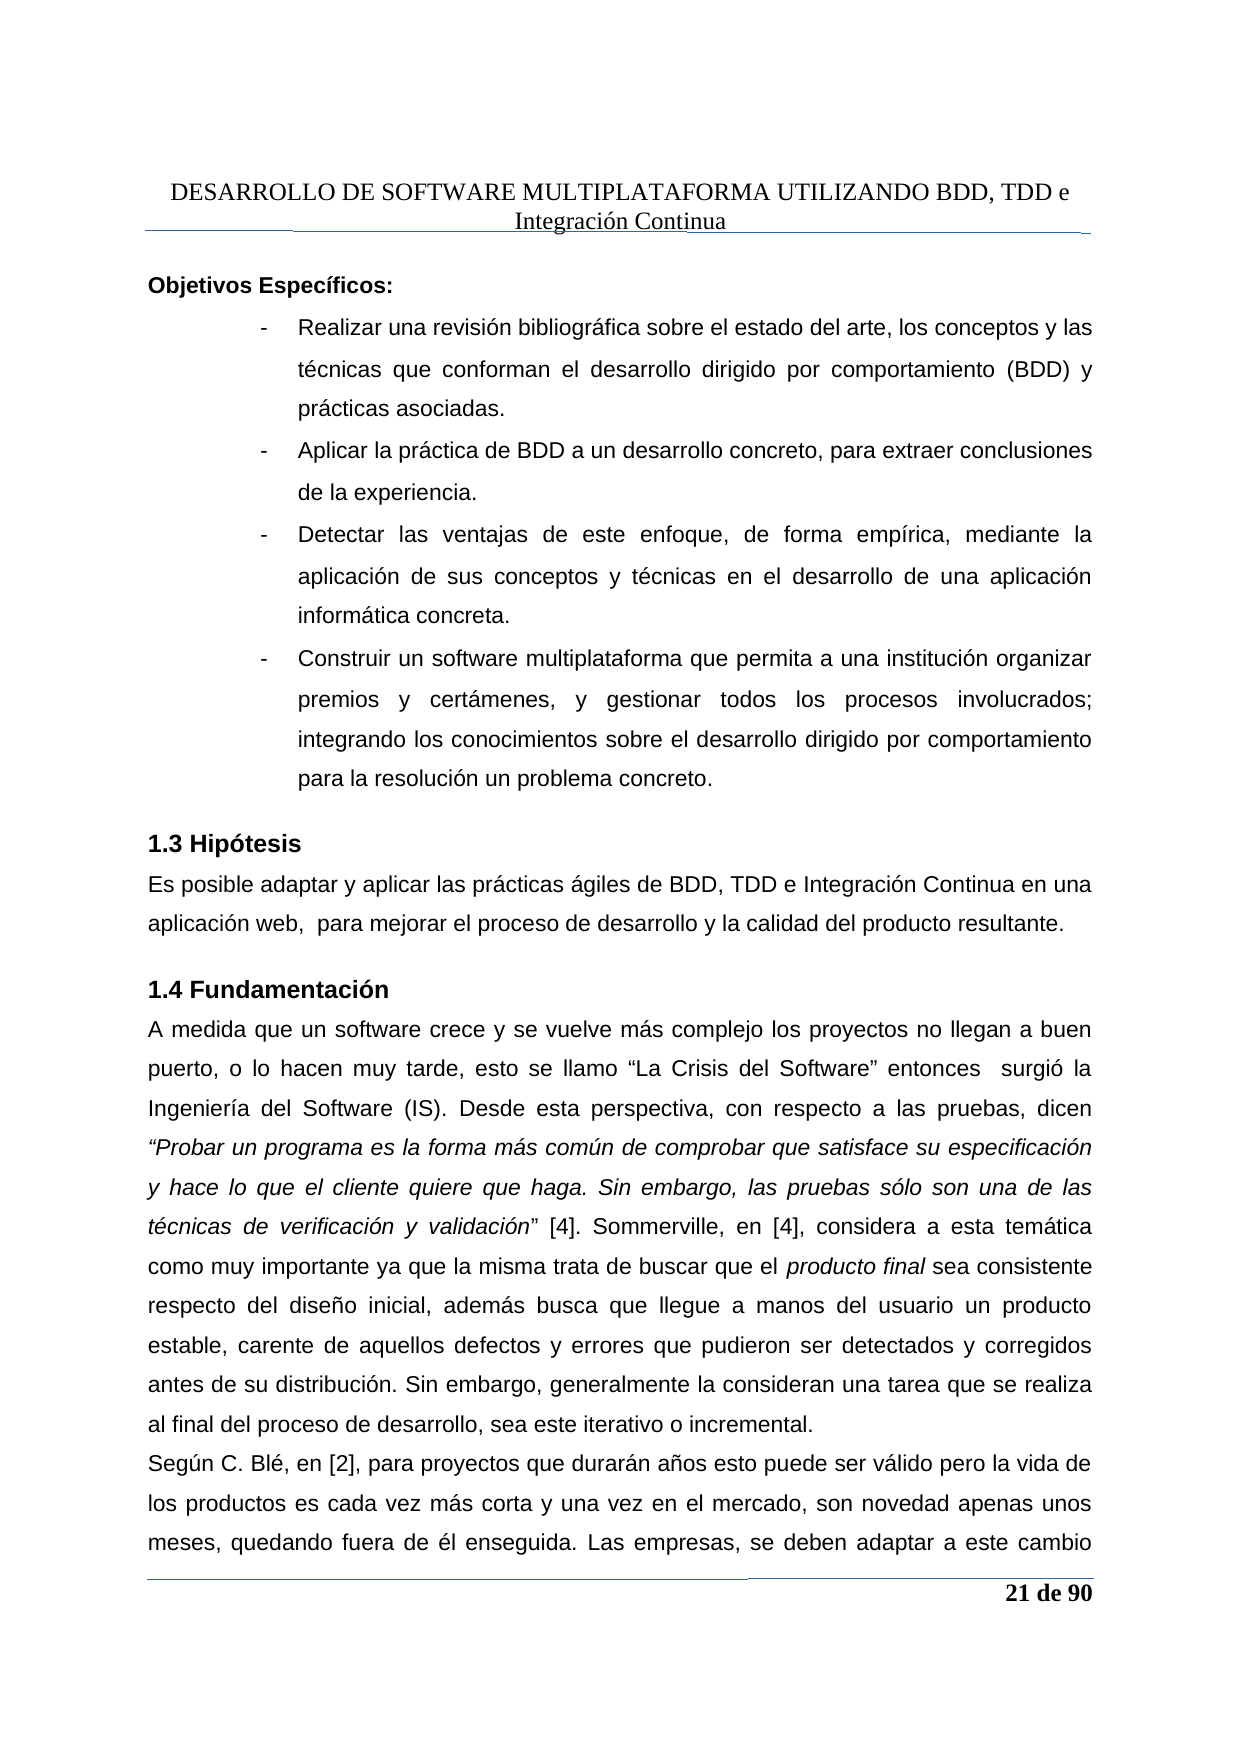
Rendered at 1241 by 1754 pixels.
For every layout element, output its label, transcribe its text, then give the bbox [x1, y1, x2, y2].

list Construir un software multiplataforma que permita a una institución organizar premios y certámenes, y gestionar todos los procesos involucrados; integrando los conocimientos sobre el desarrollo dirigido por comportamiento para la resolución un problema concreto. [260, 642, 1093, 791]
subtitle 1.3 Hipótesis [148, 829, 1093, 858]
subtitle 1.4 Fundamentación [148, 975, 1093, 1003]
list Realizar una revisión bibliográfica sobre el estado del arte, los conceptos y las técnicas que conforman el desarrollo dirigido por comportamiento (BDD) y prácticas asociadas. [260, 311, 1093, 421]
text Objetivos Específicos: [148, 272, 1093, 298]
text Según C. Blé, en [2], para proyectos que durarán años esto puede ser válido pero la vida de los productos es cada vez más corta y una vez en el mercado, son novedad apenas unos meses, quedando fuera de él enseguida. Las empresas, se deben adaptar a este cambio [148, 1450, 1093, 1556]
text Es posible adaptar y aplicar las prácticas ágiles de BDD, TDD e Integración Continua en una aplicación web, para mejorar el proceso de desarrollo y la calidad del producto resultante. [148, 871, 1093, 937]
list Detectar las ventajas de este enfoque, de forma empírica, mediante la aplicación de sus conceptos y técnicas en el desarrollo de una aplicación informática concreta. [260, 518, 1093, 628]
list Aplicar la práctica de BDD a un desarrollo concreto, para extraer conclusiones de la experiencia. [260, 434, 1093, 505]
text A medida que un software crece y se vuelve más complejo los proyectos no llegan a buen puerto, o lo hacen muy tarde, esto se llamo “La Crisis del Software” entonces surgió la Ingeniería del Software (IS). Desde esta perspectiva, con respecto a las pruebas, dicen “Probar un programa es la forma más común de comprobar que satisface su especificación y hace lo que el cliente quiere que haga. Sin embargo, las pruebas sólo son una de las técnicas de verificación y validación” [4]. Sommerville, en [4], considera a esta temática como muy importante ya que la misma trata de buscar que el producto final sea consistente respecto del diseño inicial, además busca que llegue a manos del usuario un producto estable, carente de aquellos defectos y errores que pudieron ser detectados y corregidos antes de su distribución. Sin embargo, generalmente la consideran una tarea que se realiza al final del proceso de desarrollo, sea este iterativo o incremental. [148, 1016, 1093, 1437]
